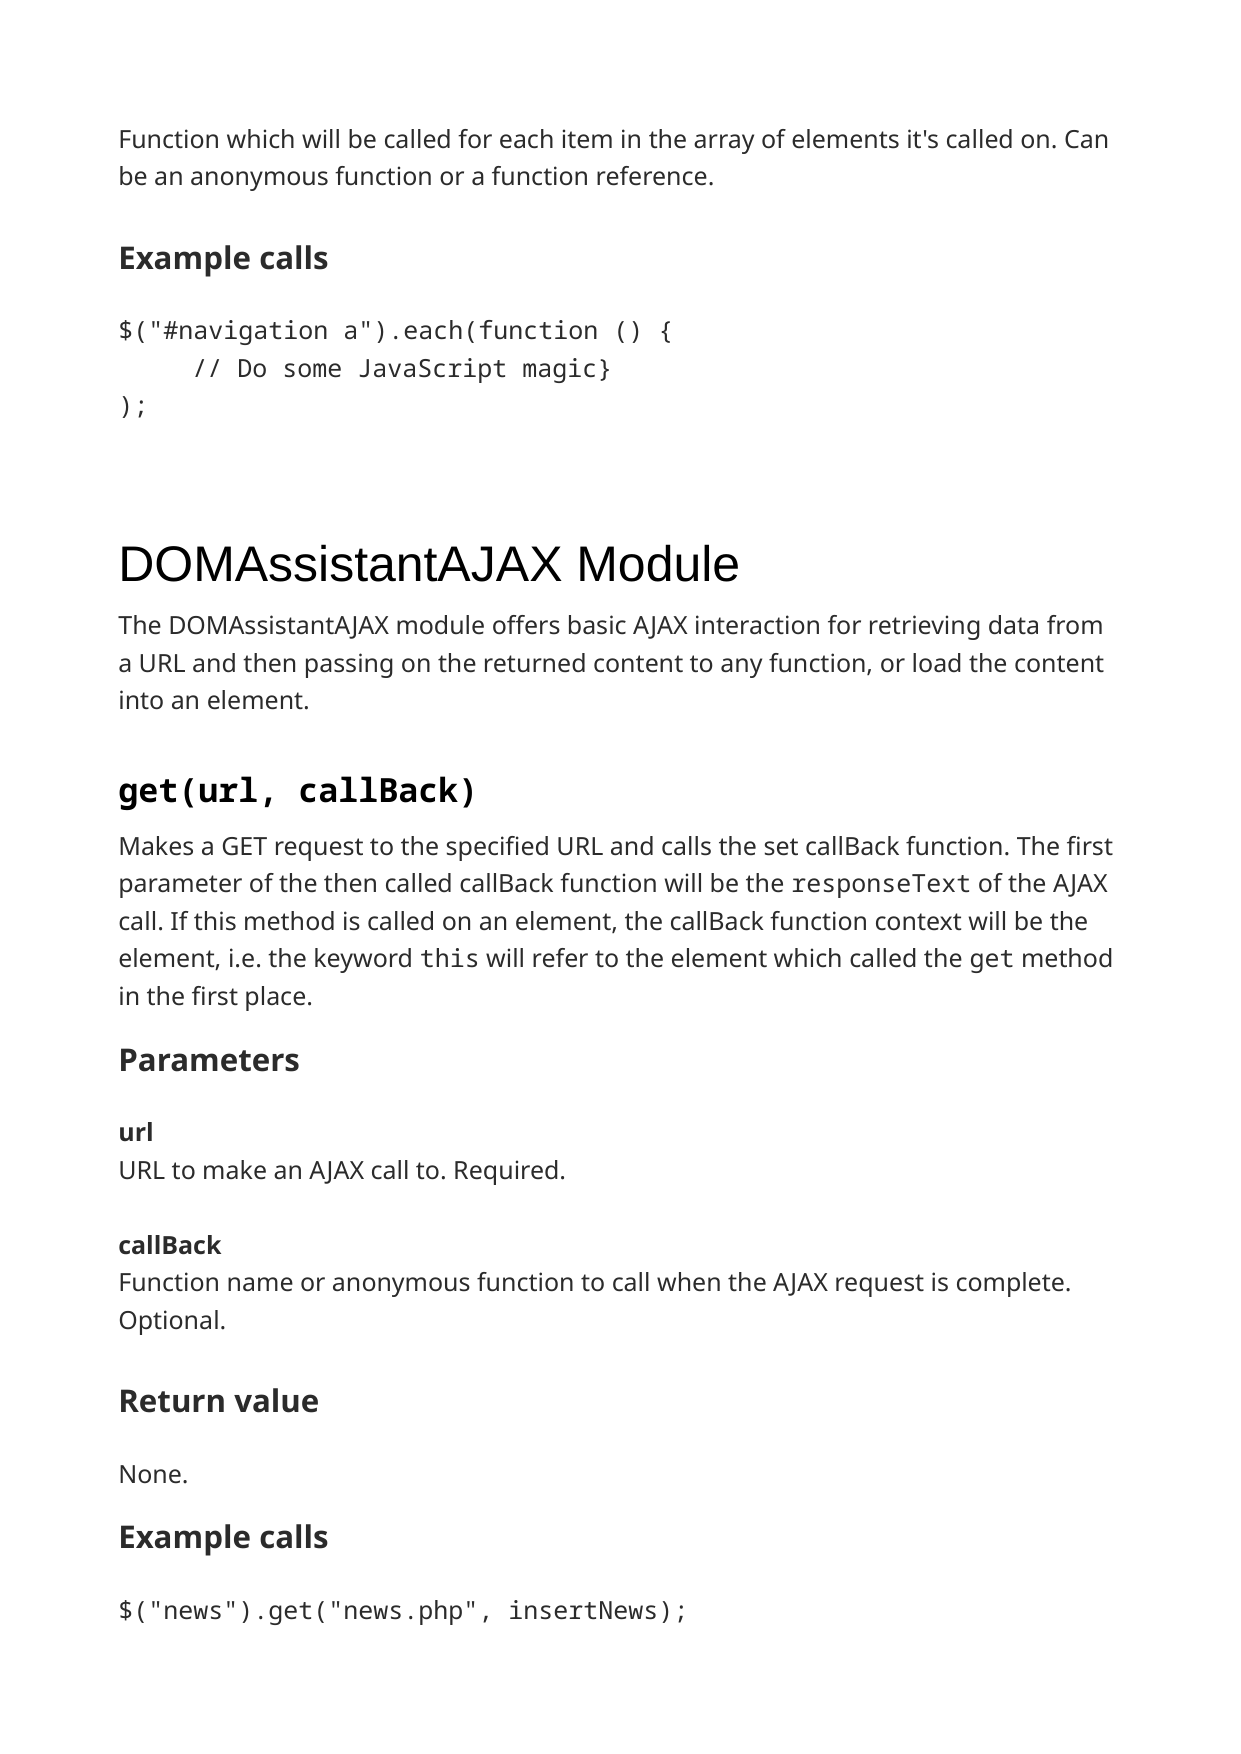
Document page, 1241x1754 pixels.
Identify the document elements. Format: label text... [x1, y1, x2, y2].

text Example calls [118, 193, 1122, 278]
text callBack [118, 1186, 1122, 1261]
text Parameters [118, 1037, 1122, 1080]
text The DOMAssistantAJAX module offers basic AJAX interaction for retrieving data from a URL and then passing on the returned content to any function, or load the content into an element. [118, 604, 1122, 717]
text url [118, 1111, 1122, 1149]
text Return value [118, 1336, 1122, 1422]
text None. [118, 1453, 1122, 1490]
text Function name or anonymous function to call when the AJAX request is complete. Optional. [118, 1261, 1122, 1336]
text Example calls [118, 1515, 1122, 1558]
subtitle DOMAssistantAJAX Module [118, 534, 1122, 592]
subtitle get(url, callBack) [118, 767, 1122, 812]
text URL to make an AJAX call to. Required. [118, 1149, 1122, 1186]
text Makes a GET request to the specified URL and calls the set callBack function. The first parameter of the then called callBack function will be the responseText of the AJAX call. If this method is called on an element, the callBack function context will be the element, i.e. the keyword this will refer to the element which called the get method in the first place. [118, 825, 1122, 1012]
text $("news").get("news.php", insertNews); [118, 1589, 1122, 1627]
text Function which will be called for each item in the array of elements it's called on. Can be an anonymous function or a function reference. [118, 118, 1122, 193]
text $("#navigation a").each(function () { // Do some JavaScript magic } ); [118, 309, 1122, 422]
